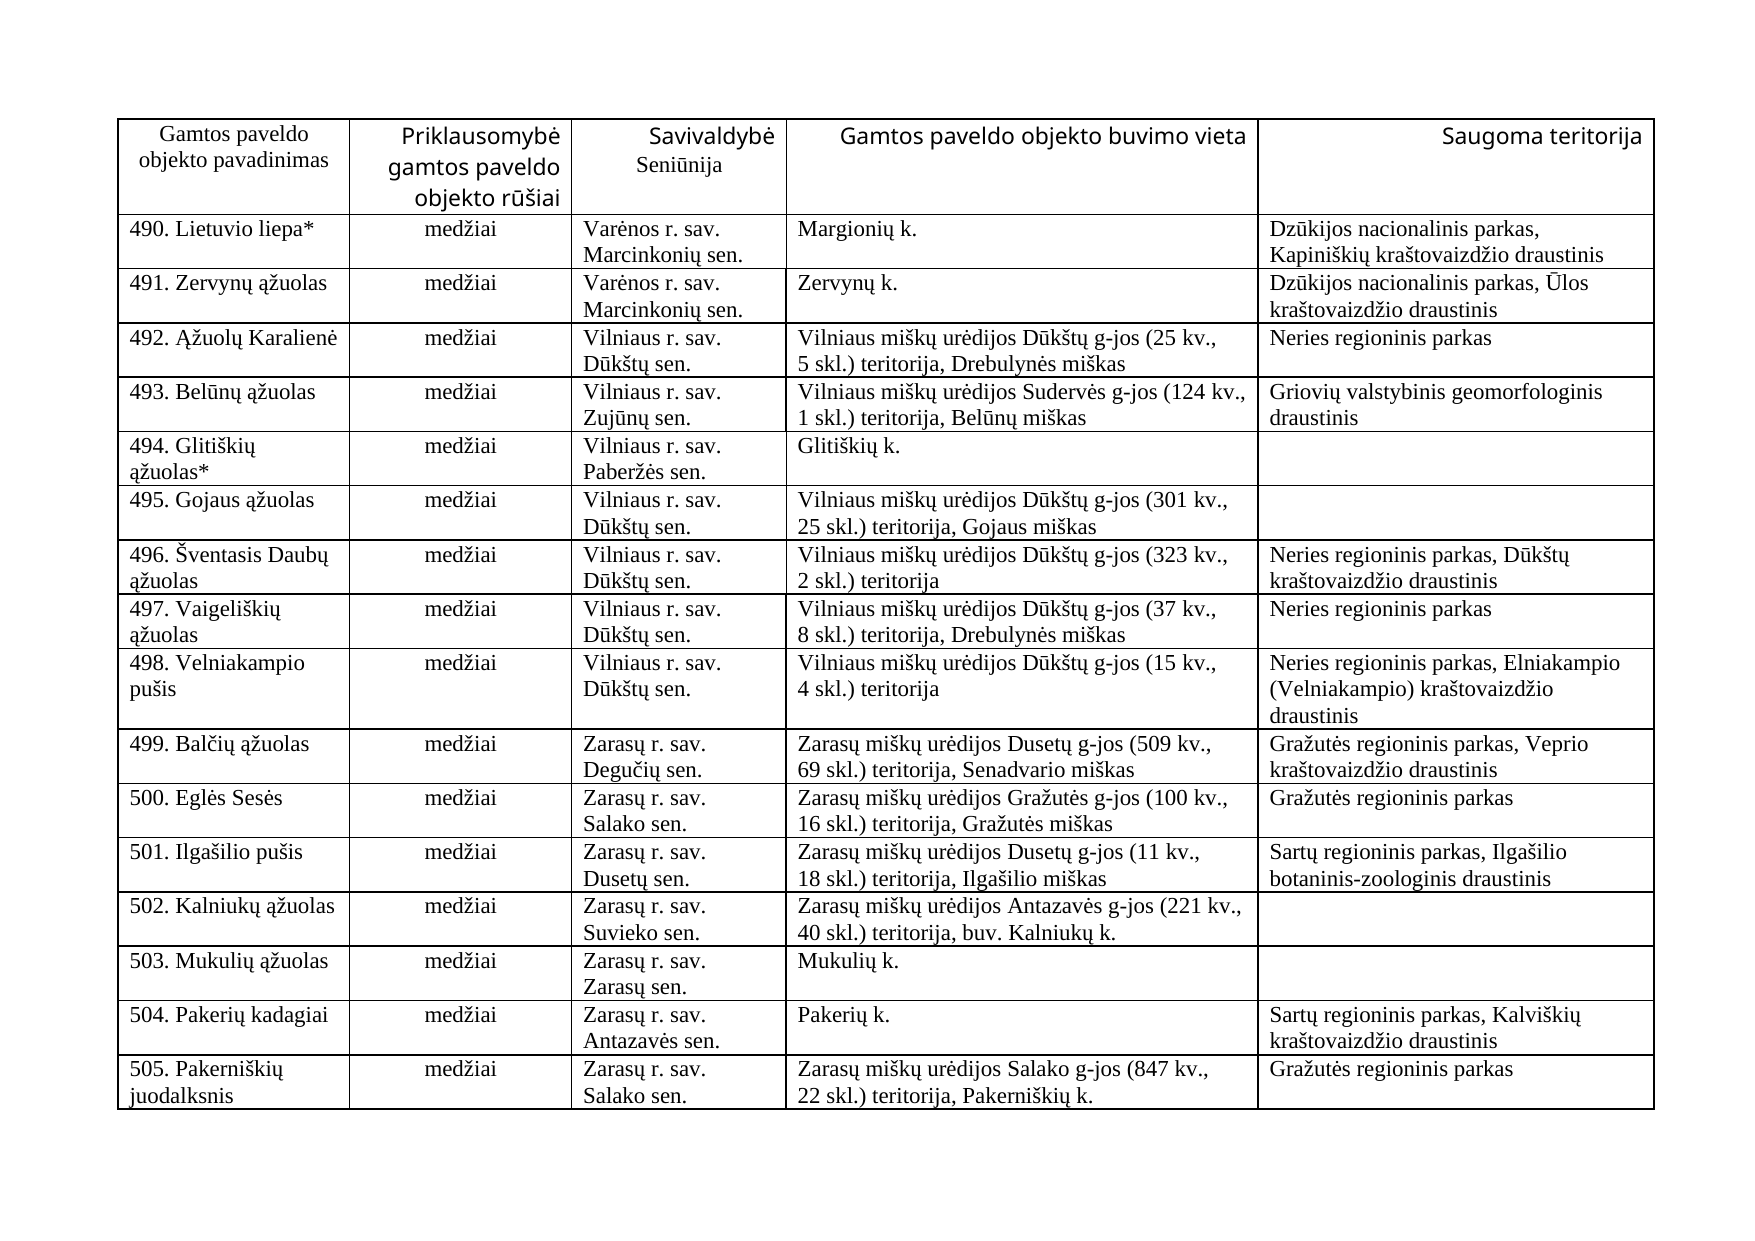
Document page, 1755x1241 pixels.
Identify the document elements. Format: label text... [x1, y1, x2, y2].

table_cell 492. Ąžuolų Karalienė [119, 324, 349, 376]
table_cell Sartų regioninis parkas, Ilgašilio botaninis-zoologinis draustinis [1259, 838, 1653, 891]
table_cell Zervynų k. [787, 269, 1257, 322]
table_header Gamtos paveldo objekto pavadinimas [119, 120, 349, 213]
table_cell medžiai [350, 215, 571, 268]
table_cell 491. Zervynų ąžuolas [119, 269, 349, 322]
table_cell 499. Balčių ąžuolas [119, 730, 349, 782]
table_cell Zarasų miškų urėdijos Salako g-jos (847 kv., 22 skl.) teritorija, Pakerniškių k. [787, 1056, 1257, 1108]
table_cell [1259, 893, 1653, 945]
table_cell Glitiškių k. [787, 432, 1257, 485]
table_cell Zarasų r. sav. Zarasų sen. [572, 947, 785, 999]
table_cell Neries regioninis parkas, Dūkštų kraštovaizdžio draustinis [1259, 541, 1653, 593]
table_cell 502. Kalniukų ąžuolas [119, 893, 349, 945]
table_cell Gražutės regioninis parkas [1259, 1056, 1653, 1108]
table_cell Gražutės regioninis parkas, Veprio kraštovaizdžio draustinis [1259, 730, 1653, 782]
table_cell Vilniaus r. sav. Dūkštų sen. [572, 541, 786, 593]
table_cell medžiai [350, 378, 571, 431]
table_cell Zarasų miškų urėdijos Dusetų g-jos (509 kv., 69 skl.) teritorija, Senadvario miškas [787, 730, 1257, 782]
table_cell 497. Vaigeliškių ąžuolas [119, 595, 349, 648]
table_cell medžiai [350, 1056, 571, 1108]
table_cell 494. Glitiškių ąžuolas* [119, 432, 349, 485]
table_cell 490. Lietuvio liepa* [119, 215, 349, 268]
table_cell Zarasų r. sav. Antazavės sen. [572, 1001, 785, 1054]
table_cell Vilniaus miškų urėdijos Dūkštų g-jos (301 kv., 25 skl.) teritorija, Gojaus miškas [787, 486, 1257, 539]
table_cell medžiai [350, 838, 571, 891]
table_cell medžiai [350, 947, 571, 999]
table_cell 501. Ilgašilio pušis [119, 838, 349, 891]
table_header Priklausomybė gamtos paveldo objekto rūšiai [350, 120, 571, 213]
table_cell [1259, 486, 1653, 539]
table_cell medžiai [350, 649, 571, 728]
table_cell Dzūkijos nacionalinis parkas, Ūlos kraštovaizdžio draustinis [1259, 269, 1653, 322]
table_cell 503. Mukulių ąžuolas [119, 947, 349, 999]
table_cell medžiai [350, 730, 571, 782]
table_cell medžiai [350, 595, 571, 648]
table_cell Varėnos r. sav. Marcinkonių sen. [572, 215, 786, 268]
table_cell Zarasų r. sav. Salako sen. [572, 784, 785, 837]
table_cell medžiai [350, 784, 571, 837]
table_cell [1259, 432, 1653, 485]
table_cell Gražutės regioninis parkas [1259, 784, 1653, 837]
table_cell medžiai [350, 324, 571, 376]
table_cell Griovių valstybinis geomorfologinis draustinis [1259, 378, 1653, 431]
table_cell [1259, 947, 1653, 999]
table_cell 498. Velniakampio pušis [119, 649, 349, 728]
table_cell Zarasų miškų urėdijos Antazavės g-jos (221 kv., 40 skl.) teritorija, buv. Kalniukų k. [787, 893, 1257, 945]
table_header Savivaldybė Seniūnija [572, 120, 786, 213]
table_cell Vilniaus r. sav. Paberžės sen. [572, 432, 786, 485]
table_cell medžiai [350, 893, 571, 945]
table_cell Vilniaus r. sav. Zujūnų sen. [572, 378, 785, 431]
table_cell Vilniaus r. sav. Dūkštų sen. [572, 324, 785, 376]
table_cell Vilniaus miškų urėdijos Sudervės g-jos (124 kv., 1 skl.) teritorija, Belūnų miškas [787, 378, 1257, 431]
table_cell Zarasų r. sav. Degučių sen. [572, 730, 785, 782]
table_cell Neries regioninis parkas, Elniakampio (Velniakampio) kraštovaizdžio draustinis [1259, 649, 1653, 728]
table_cell 493. Belūnų ąžuolas [119, 378, 349, 431]
table_cell 504. Pakerių kadagiai [119, 1001, 349, 1054]
table_header Saugoma teritorija [1259, 120, 1653, 213]
table_cell Margionių k. [787, 215, 1257, 268]
table_cell Sartų regioninis parkas, Kalviškių kraštovaizdžio draustinis [1259, 1001, 1653, 1054]
table_cell Zarasų miškų urėdijos Dusetų g-jos (11 kv., 18 skl.) teritorija, Ilgašilio miškas [787, 838, 1257, 891]
table_cell medžiai [350, 269, 571, 322]
table_cell Pakerių k. [787, 1001, 1257, 1054]
table_cell medžiai [350, 1001, 571, 1054]
table_cell Vilniaus miškų urėdijos Dūkštų g-jos (15 kv., 4 skl.) teritorija [787, 649, 1257, 728]
table_cell medžiai [350, 432, 571, 485]
table_cell Dzūkijos nacionalinis parkas, Kapiniškių kraštovaizdžio draustinis [1259, 215, 1653, 268]
table_cell Zarasų r. sav. Salako sen. [572, 1056, 785, 1108]
table_cell Vilniaus miškų urėdijos Dūkštų g-jos (37 kv., 8 skl.) teritorija, Drebulynės miškas [787, 595, 1257, 648]
table_cell Zarasų miškų urėdijos Gražutės g-jos (100 kv., 16 skl.) teritorija, Gražutės miškas [787, 784, 1257, 837]
table_header Gamtos paveldo objekto buvimo vieta [787, 120, 1257, 213]
table_cell Zarasų r. sav. Dusetų sen. [572, 838, 785, 891]
table_cell Neries regioninis parkas [1259, 595, 1653, 648]
table_cell Vilniaus r. sav. Dūkštų sen. [572, 649, 785, 728]
table_cell Vilniaus r. sav. Dūkštų sen. [572, 595, 785, 648]
table_cell medžiai [350, 541, 571, 593]
table_cell 500. Eglės Sesės [119, 784, 349, 837]
table_cell 496. Šventasis Daubų ąžuolas [119, 541, 349, 593]
table_cell 505. Pakerniškių juodalksnis [119, 1056, 349, 1108]
table_cell medžiai [350, 486, 571, 539]
table_cell Vilniaus r. sav. Dūkštų sen. [572, 486, 786, 539]
table_cell Mukulių k. [787, 947, 1257, 999]
table_cell Zarasų r. sav. Suvieko sen. [572, 893, 785, 945]
table_cell Vilniaus miškų urėdijos Dūkštų g-jos (323 kv., 2 skl.) teritorija [787, 541, 1257, 593]
table_cell Vilniaus miškų urėdijos Dūkštų g-jos (25 kv., 5 skl.) teritorija, Drebulynės miškas [787, 324, 1257, 376]
table_cell Neries regioninis parkas [1259, 324, 1653, 376]
table_cell Varėnos r. sav. Marcinkonių sen. [572, 269, 785, 322]
table_cell 495. Gojaus ąžuolas [119, 486, 349, 539]
